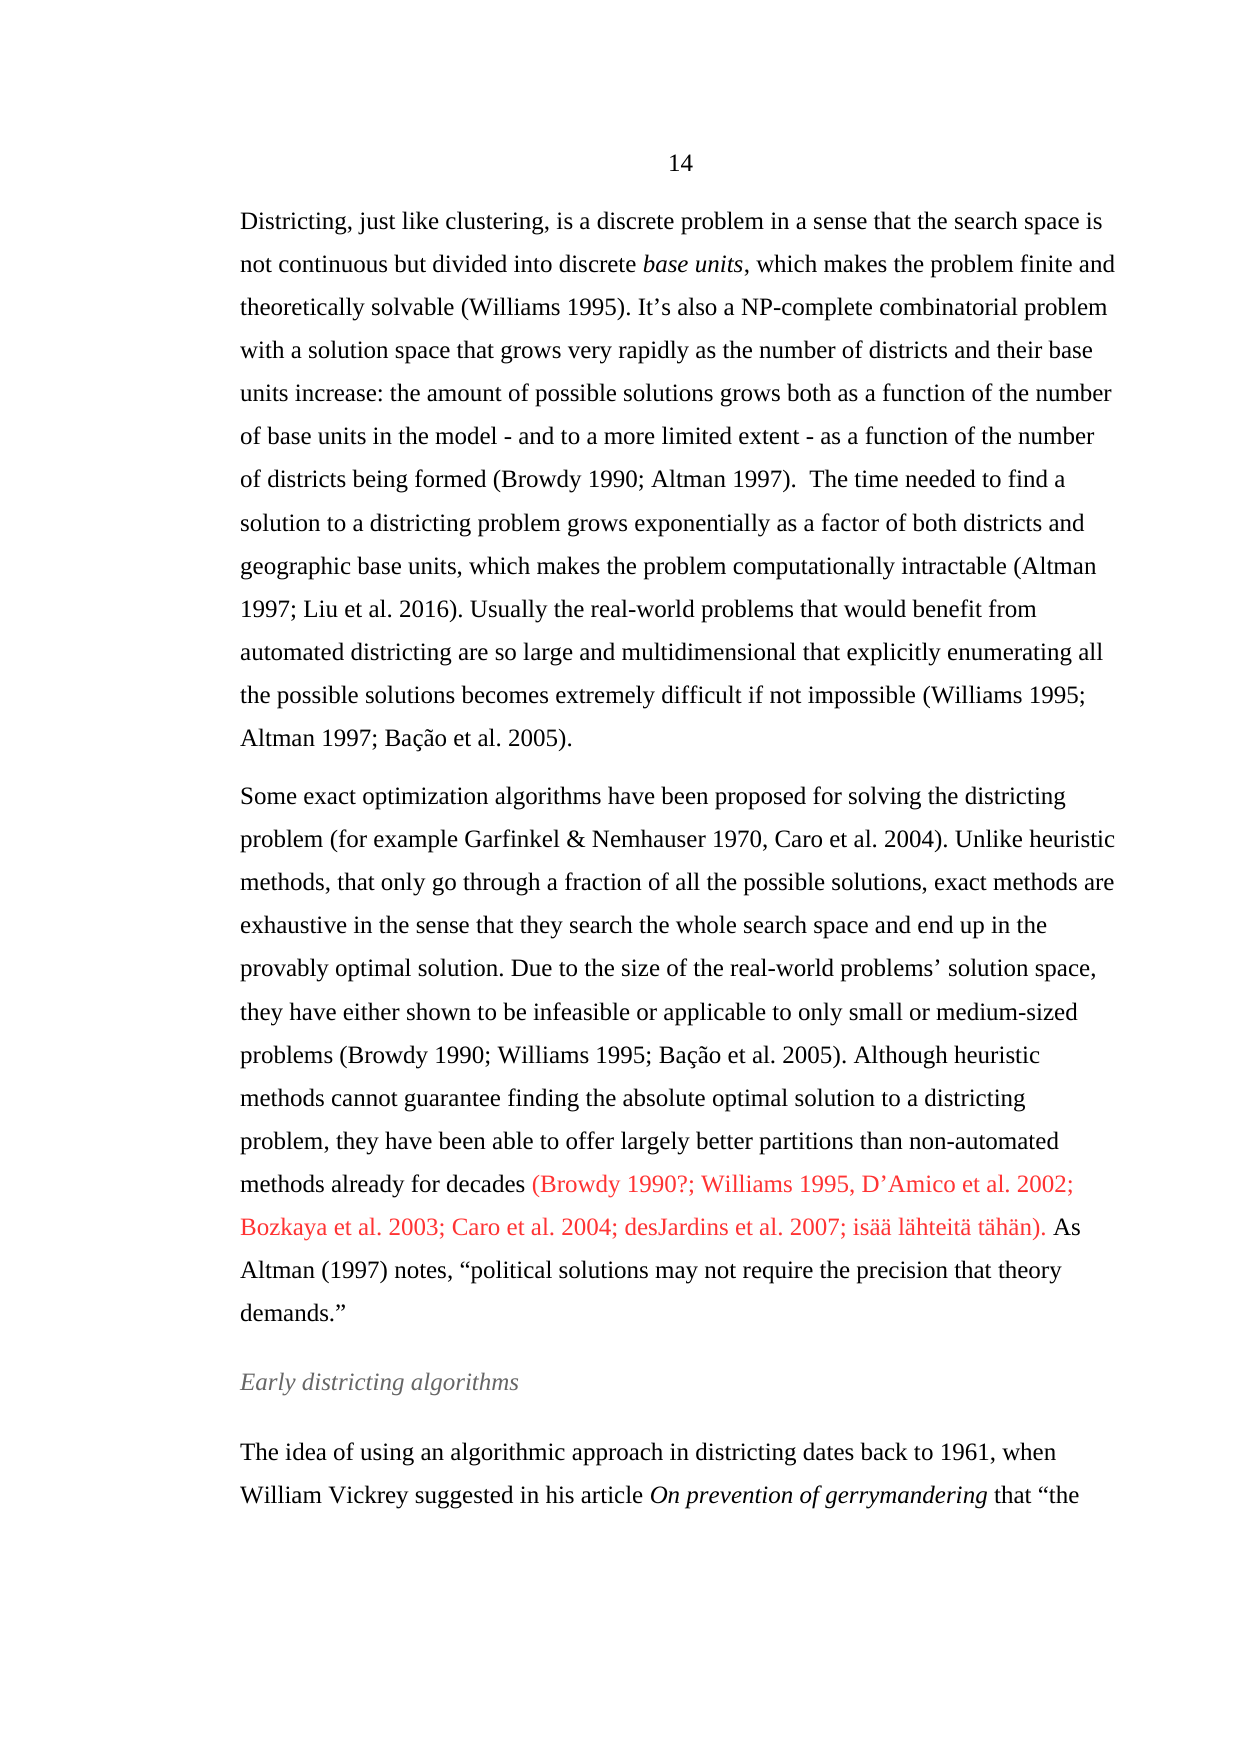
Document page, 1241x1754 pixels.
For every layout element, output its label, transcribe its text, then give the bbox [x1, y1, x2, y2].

text Some exact optimization algorithms have been proposed for solving the districting problem (for example Garfinkel & Nemhauser 1970, Caro et al. 2004). Unlike heuristic methods, that only go through a fraction of all the possible solutions, exact methods are exhaustive in the sense that they search the whole search space and end up in the provably optimal solution. Due to the size of the real-world problems’ solution space, they have either shown to be infeasible or applicable to only small or medium-sized problems (Browdy 1990; Williams 1995; Bação et al. 2005). Although heuristic methods cannot guarantee finding the absolute optimal solution to a districting problem, they have been able to offer largely better partitions than non-automated methods already for decades (Browdy 1990?; Williams 1995, D’Amico et al. 2002; Bozkaya et al. 2003; Caro et al. 2004; desJardins et al. 2007; isää lähteitä tähän). As Altman (1997) notes, “political solutions may not require the precision that theory demands.” [240, 781, 1121, 1327]
text Districting, just like clustering, is a discrete problem in a sense that the search space is not continuous but divided into discrete base units, which makes the problem finite and theoretically solvable (Williams 1995). It’s also a NP-complete combinatorial problem with a solution space that grows very rapidly as the number of districts and their base units increase: the amount of possible solutions grows both as a function of the number of base units in the model - and to a more limited extent - as a function of the number of districts being formed (Browdy 1990; Altman 1997). The time needed to find a solution to a districting problem grows exponentially as a factor of both districts and geographic base units, which makes the problem computationally intractable (Altman 1997; Liu et al. 2016). Usually the real-world problems that would benefit from automated districting are so large and multidimensional that explicitly enumerating all the possible solutions becomes extremely difficult if not impossible (Williams 1995; Altman 1997; Bação et al. 2005). [240, 206, 1121, 752]
subtitle Early districting algorithms [240, 1367, 1121, 1424]
text The idea of using an algorithmic approach in districting dates back to 1961, when William Vickrey suggested in his article On prevention of gerrymandering that “the [240, 1437, 1121, 1508]
